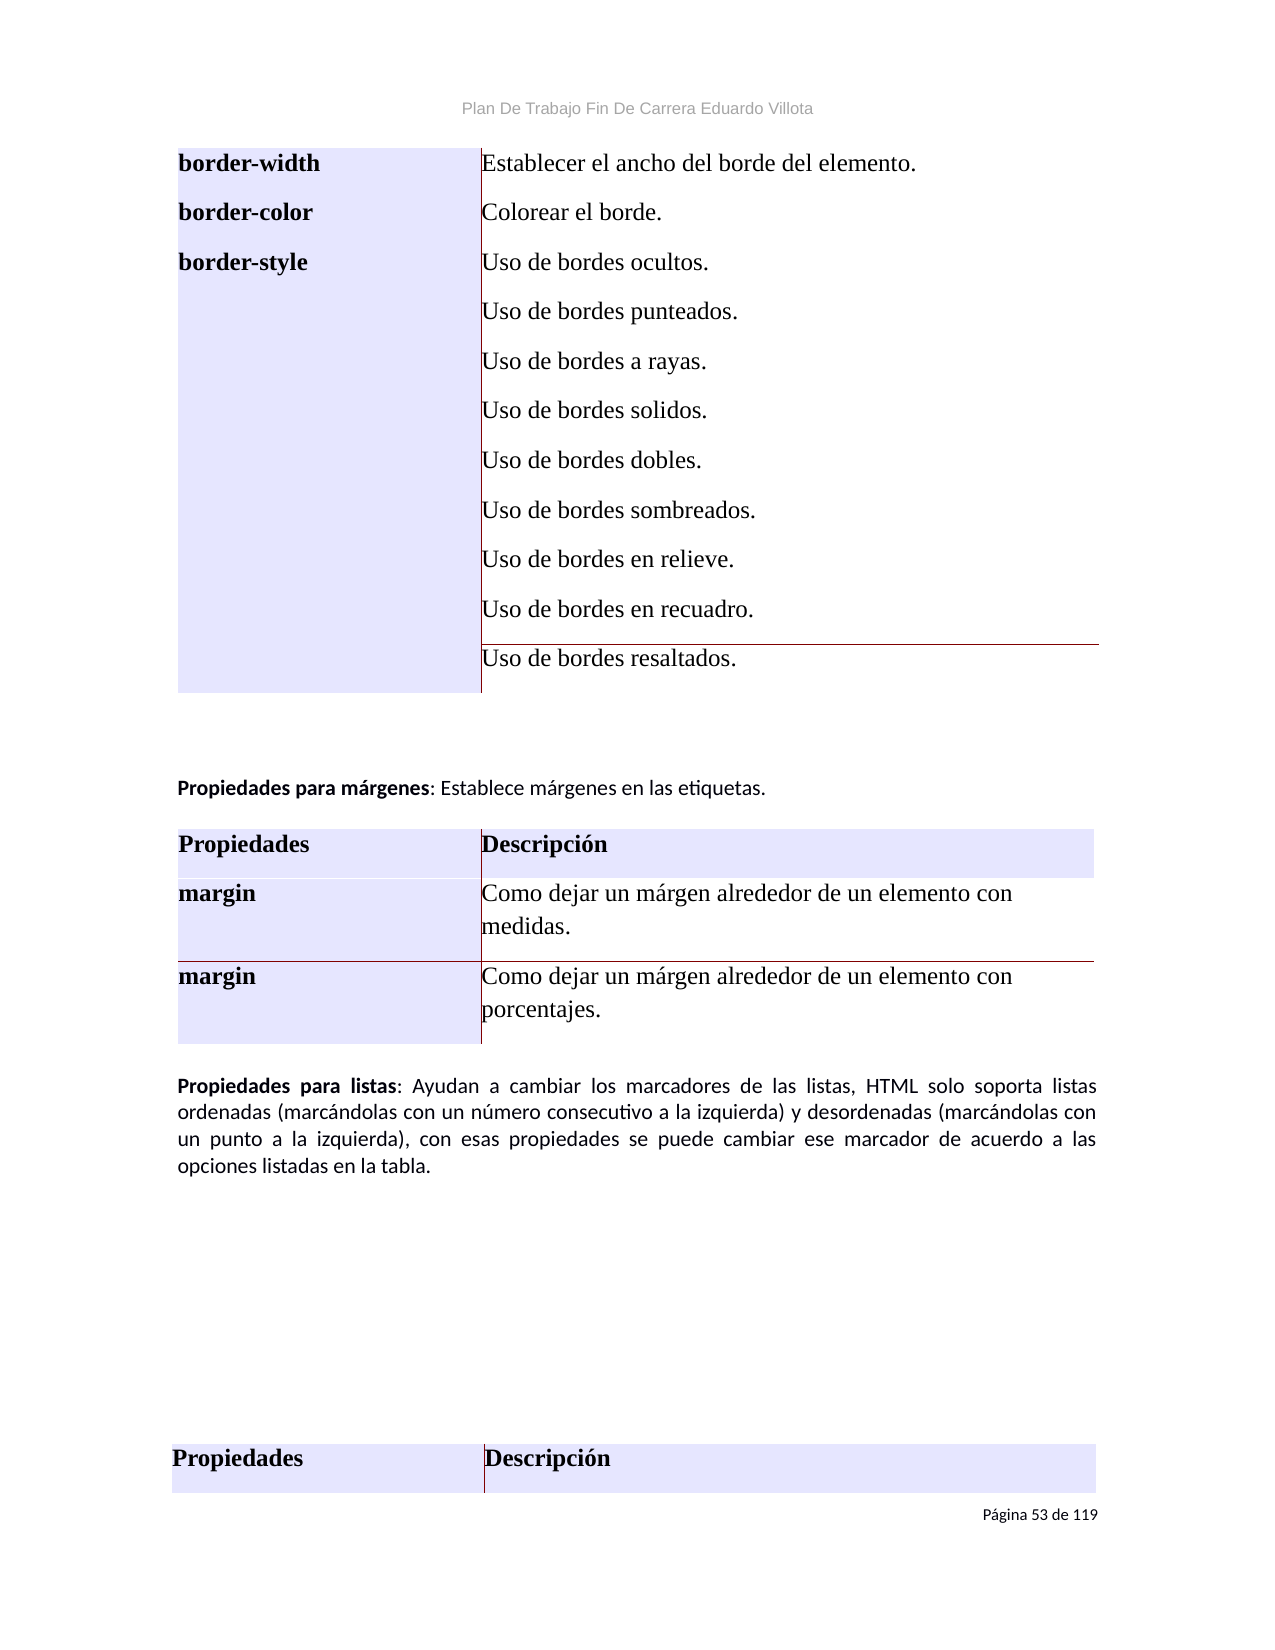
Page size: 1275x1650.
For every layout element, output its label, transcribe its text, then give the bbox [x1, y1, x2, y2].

table_cell Uso de bordes sombreados. [482, 495, 1098, 544]
table_cell border-style [178, 247, 481, 693]
table_cell Uso de bordes resaltados. [482, 645, 1098, 693]
table_cell border-width [178, 148, 481, 197]
table_cell margin [178, 879, 481, 961]
table_cell Como dejar un márgen alrededor de un elemento con medidas. [482, 879, 1094, 961]
table_cell Uso de bordes ocultos. [482, 247, 1098, 296]
table_cell Colorear el borde. [482, 197, 1098, 247]
table_header Descripción [485, 1444, 1096, 1493]
text Propiedades para listas: Ayudan a cambiar los marcadores de las listas, HTML solo soporta listas ordenadas (marcándolas con un número consecutivo a la izquierda) y desordenadas (marcándolas con un punto a la izquierda), con esas propiedades se puede cambiar ese marcador de acuerdo a las opciones listadas en la tabla. [177, 1072, 1098, 1178]
table_cell Uso de bordes en recuadro. [482, 594, 1098, 643]
table_cell Uso de bordes punteados. [482, 296, 1098, 346]
table_cell Uso de bordes dobles. [482, 445, 1098, 495]
text Propiedades para márgenes: Establece márgenes en las etiquetas. [177, 774, 1098, 801]
table_cell border-color [178, 197, 481, 247]
table_cell Como dejar un márgen alrededor de un elemento con porcentajes. [482, 962, 1094, 1044]
table_cell Uso de bordes solidos. [482, 396, 1098, 445]
table_cell margin [178, 962, 481, 1044]
table_cell Establecer el ancho del borde del elemento. [482, 148, 1098, 197]
table_header Propiedades [178, 829, 481, 878]
table_header Descripción [482, 829, 1094, 878]
table_header Propiedades [172, 1444, 484, 1493]
table_cell Uso de bordes en relieve. [482, 544, 1098, 594]
table_cell Uso de bordes a rayas. [482, 346, 1098, 396]
